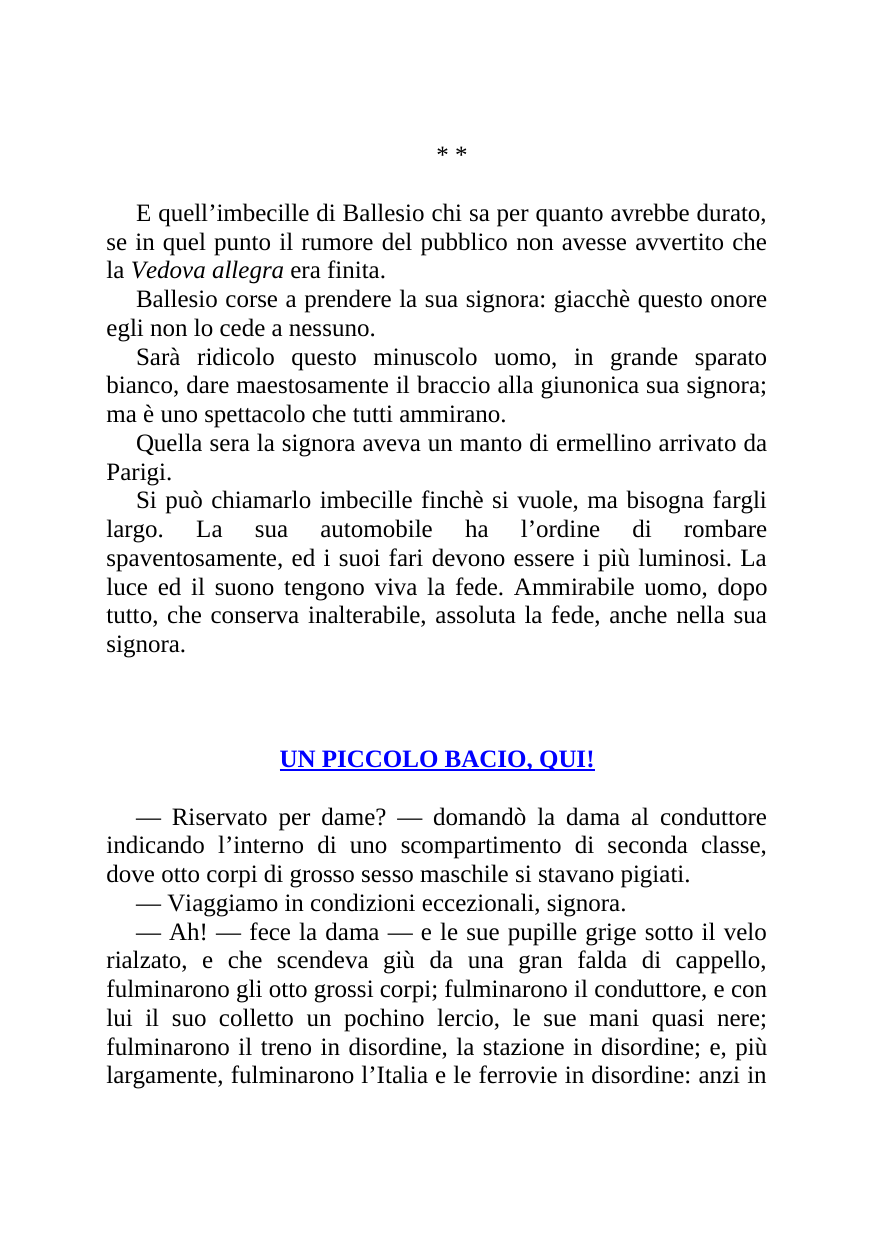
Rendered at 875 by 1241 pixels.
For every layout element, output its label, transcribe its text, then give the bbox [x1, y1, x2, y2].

text E quell’imbecille di Ballesio chi sa per quanto avrebbe durato, se in quel punto il rumore del pubblico non avesse avvertito che la Vedova allegra era finita. [106, 198, 768, 284]
text Ballesio corse a prendere la sua signora: giacchè questo onore egli non lo cede a nessuno. [106, 284, 768, 342]
text — Ah! — fece la dama — e le sue pupille grige sotto il velo rialzato, e che scendeva giù da una gran falda di cappello, fulminarono gli otto grossi corpi; fulminarono il conduttore, e con lui il suo colletto un pochino lercio, le sue mani quasi nere; fulminarono il treno in disordine, la stazione in disordine; e, più largamente, fulminarono l’Italia e le ferrovie in disordine: anzi in [106, 917, 768, 1089]
text * * [106, 140, 768, 169]
text Sarà ridicolo questo minuscolo uomo, in grande sparato bianco, dare maestosamente il braccio alla giunonica sua signora; ma è uno spettacolo che tutti ammirano. [106, 342, 768, 428]
text Quella sera la signora aveva un manto di ermellino arrivato da Parigi. [106, 428, 768, 485]
text Si può chiamarlo imbecille finchè si vuole, ma bisogna fargli largo. La sua automobile ha l’ordine di rombare spaventosamente, ed i suoi fari devono essere i più luminosi. La luce ed il suono tengono viva la fede. Ammirabile uomo, dopo tutto, che conserva inalterabile, assoluta la fede, anche nella sua signora. [106, 485, 768, 658]
text — Viaggiamo in condizioni eccezionali, signora. [106, 888, 768, 917]
subtitle UN PICCOLO BACIO, QUI! [106, 744, 768, 773]
text — Riservato per dame? — domandò la dama al conduttore indicando l’interno di uno scompartimento di seconda classe, dove otto corpi di grosso sesso maschile si stavano pigiati. [106, 802, 768, 888]
